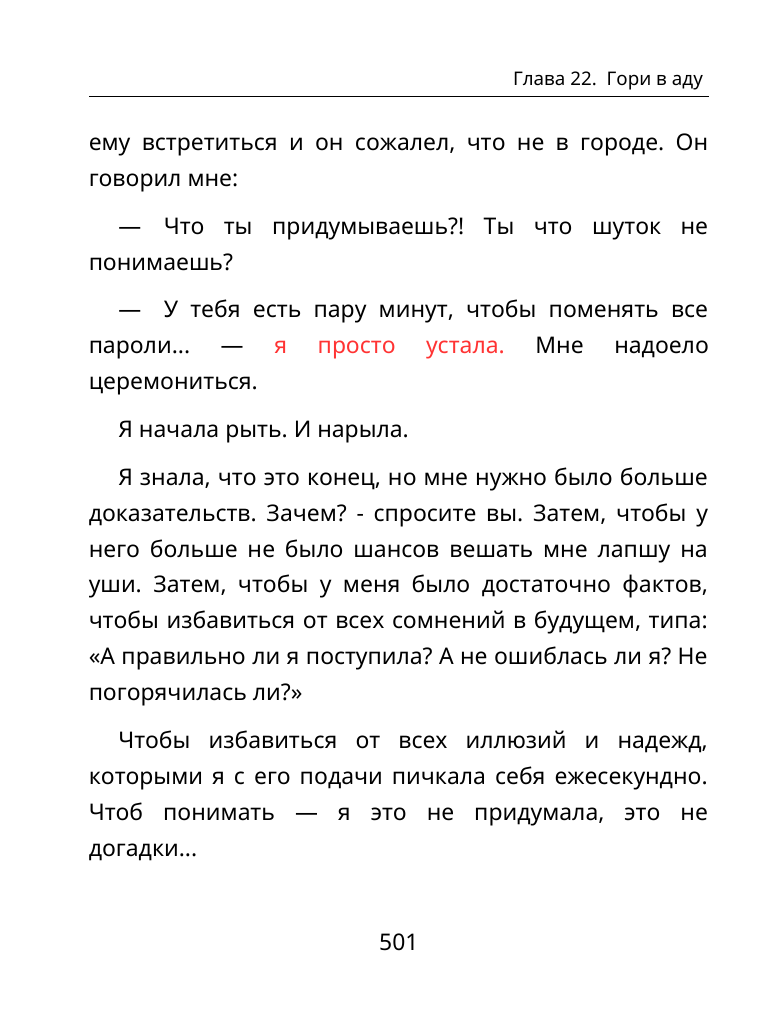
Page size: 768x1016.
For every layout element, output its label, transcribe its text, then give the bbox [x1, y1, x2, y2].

text Я знала, что это конец, но мне нужно было больше доказательств. Зачем? - спросите вы. Затем, чтобы у него больше не было шансов вешать мне лапшу на уши. Затем, чтобы у меня было достаточно фактов, чтобы избавиться от всех сомнений в будущем, типа: «А правильно ли я поступила? А не ошиблась ли я? Не погорячилась ли?» [88, 461, 709, 707]
text Я начала рыть. И нарыла. [88, 413, 709, 444]
list У тебя есть пару минут, чтобы поменять все пароли... — я просто устала. Мне надоело церемониться. [88, 293, 709, 396]
text ему встретиться и он сожалел, что не в городе. Он говорил мне: [88, 126, 709, 193]
text Чтобы избавиться от всех иллюзий и надежд, которыми я с его подачи пичкала себя ежесекундно. Чтоб понимать — я это не придумала, это не догадки... [88, 724, 709, 863]
list Что ты придумываешь?! Ты что шуток не понимаешь? [88, 210, 709, 277]
